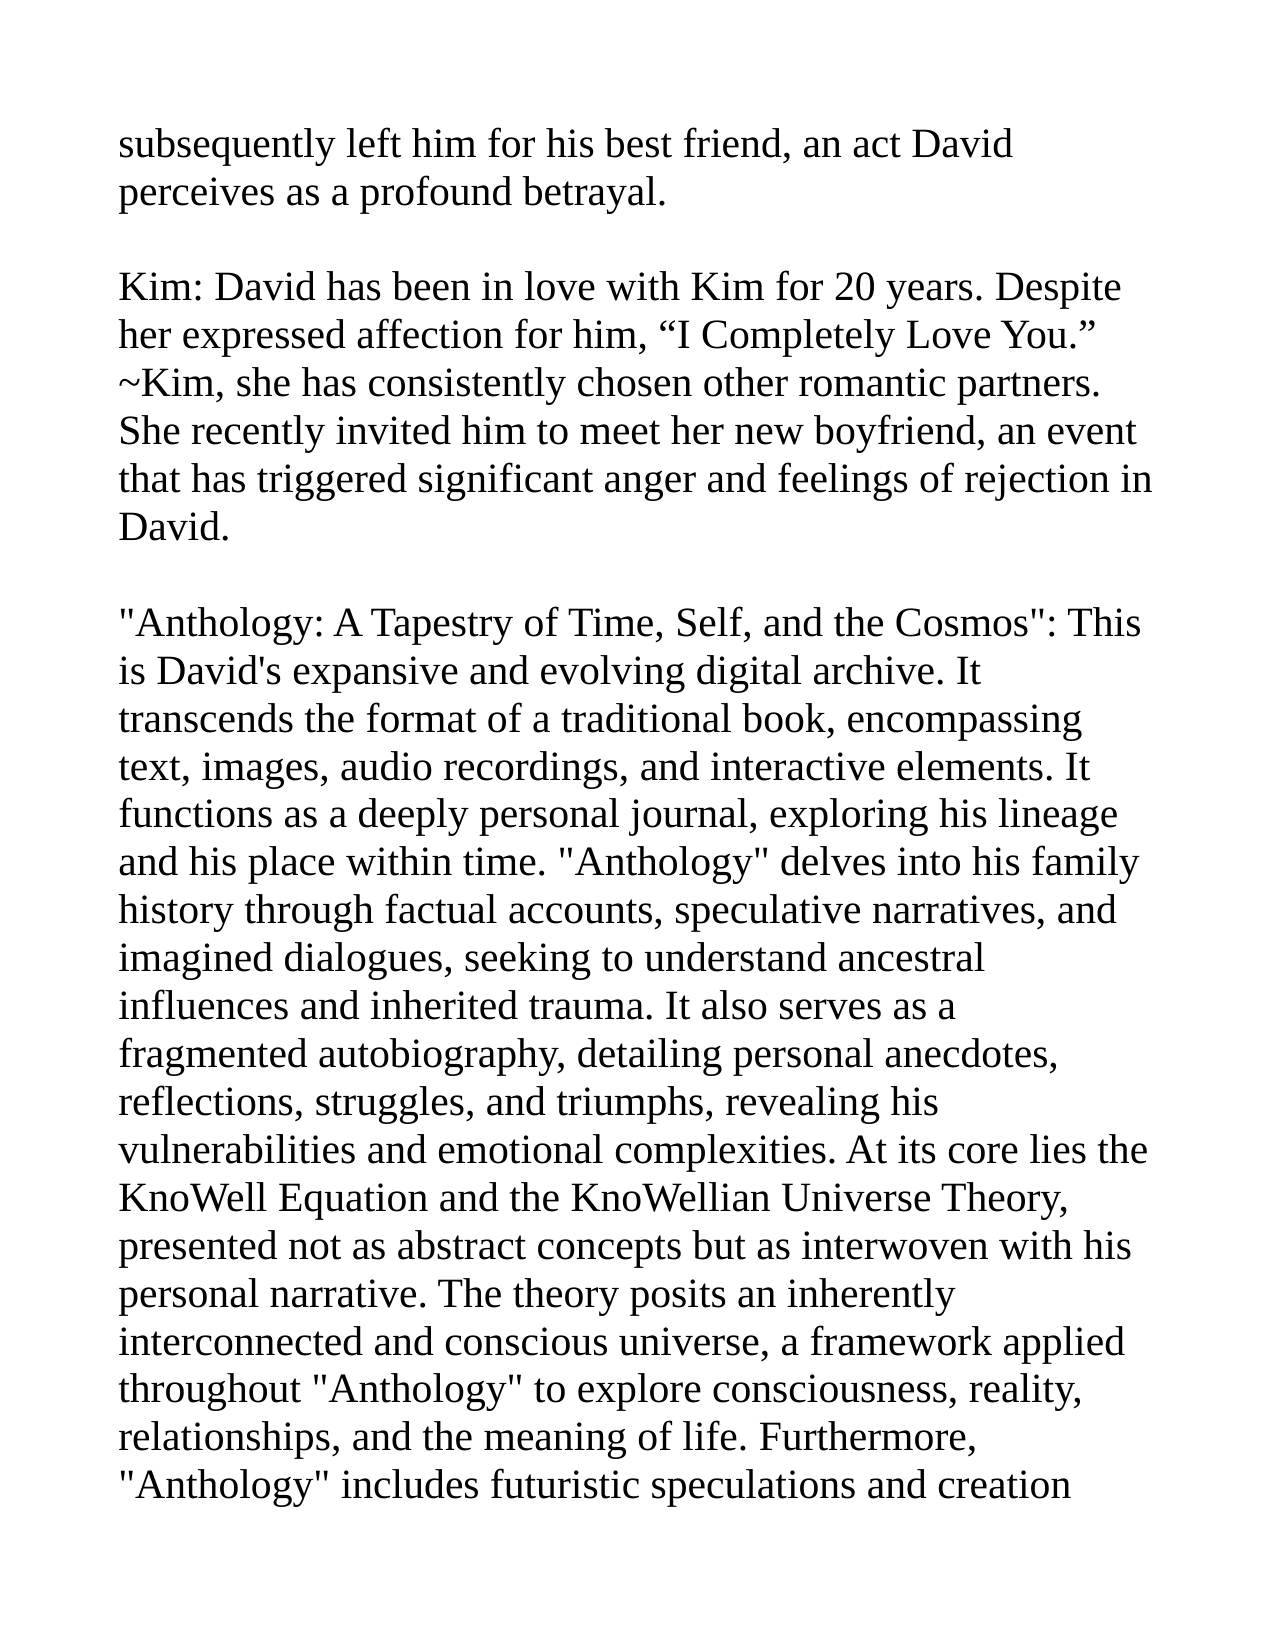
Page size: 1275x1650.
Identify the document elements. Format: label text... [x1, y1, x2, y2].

text subsequently left him for his best friend, an act David perceives as a profound betrayal. [118, 118, 1157, 214]
text "Anthology: A Tapestry of Time, Self, and the Cosmos": This is David's expansive and evolving digital archive. It transcends the format of a traditional book, encompassing text, images, audio recordings, and interactive elements. It functions as a deeply personal journal, exploring his lineage and his place within time. "Anthology" delves into his family history through factual accounts, speculative narratives, and imagined dialogues, seeking to understand ancestral influences and inherited trauma. It also serves as a fragmented autobiography, detailing personal anecdotes, reflections, struggles, and triumphs, revealing his vulnerabilities and emotional complexities. At its core lies the KnoWell Equation and the KnoWellian Universe Theory, presented not as abstract concepts but as interwoven with his personal narrative. The theory posits an inherently interconnected and conscious universe, a framework applied throughout "Anthology" to explore consciousness, reality, relationships, and the meaning of life. Furthermore, "Anthology" includes futuristic speculations and creation [118, 597, 1157, 1508]
text Kim: David has been in love with Kim for 20 years. Despite her expressed affection for him, “I Completely Love You.” ~Kim, she has consistently chosen other romantic partners. She recently invited him to meet her new boyfriend, an event that has triggered significant anger and feelings of rejection in David. [118, 262, 1157, 549]
